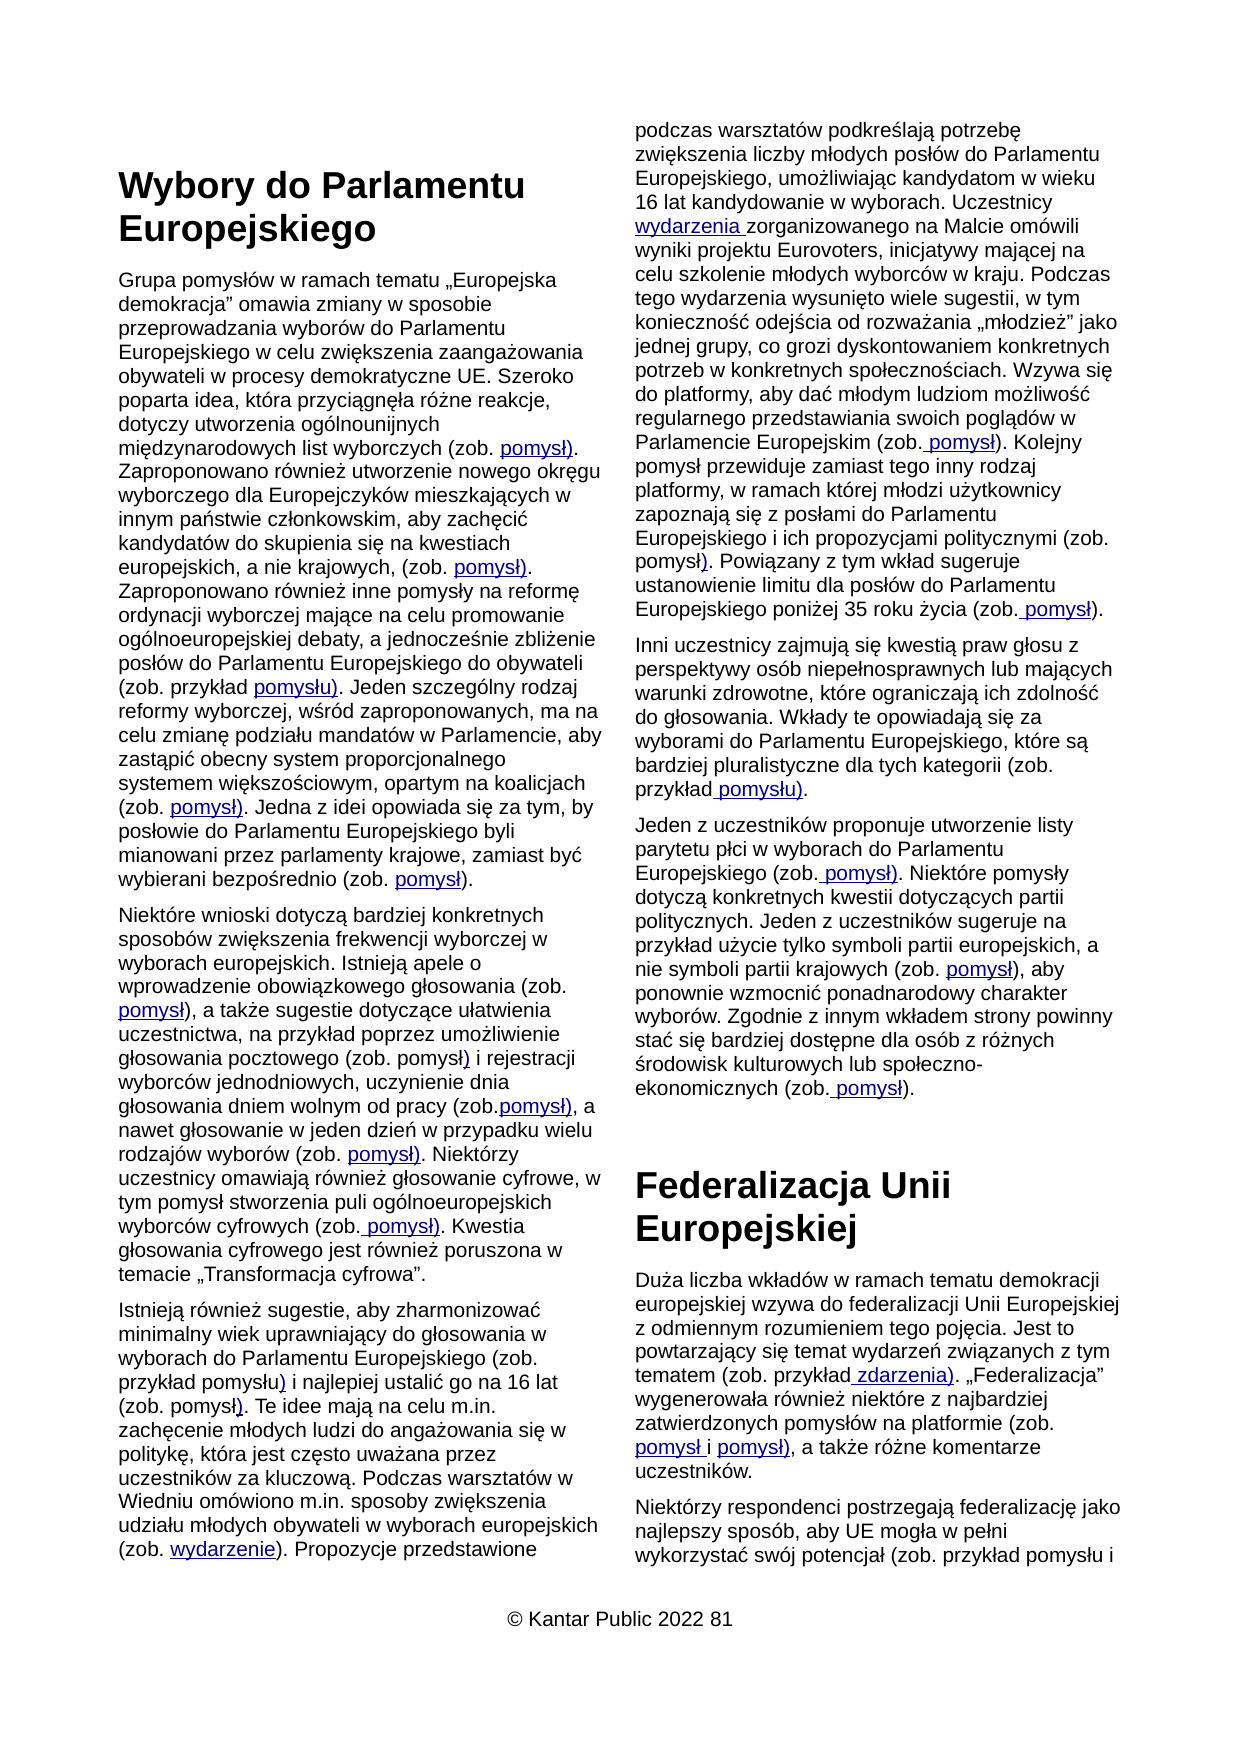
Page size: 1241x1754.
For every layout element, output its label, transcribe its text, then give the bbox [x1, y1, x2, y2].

text Istnieją również sugestie, aby zharmonizować minimalny wiek uprawniający do głosowania w wyborach do Parlamentu Europejskiego (zob. przykład pomysłu) i najlepiej ustalić go na 16 lat (zob. pomysł). Te idee mają na celu m.in. zachęcenie młodych ludzi do angażowania się w politykę, która jest często uważana przez uczestników za kluczową. Podczas warsztatów w Wiedniu omówiono m.in. sposoby zwiększenia udziału młodych obywateli w wyborach europejskich (zob. wydarzenie). Propozycje przedstawione [118, 1298, 605, 1561]
text Grupa pomysłów w ramach tematu „Europejska demokracja” omawia zmiany w sposobie przeprowadzania wyborów do Parlamentu Europejskiego w celu zwiększenia zaangażowania obywateli w procesy demokratyczne UE. Szeroko poparta idea, która przyciągnęła różne reakcje, dotyczy utworzenia ogólnounijnych międzynarodowych list wyborczych (zob. pomysł). Zaproponowano również utworzenie nowego okręgu wyborczego dla Europejczyków mieszkających w innym państwie członkowskim, aby zachęcić kandydatów do skupienia się na kwestiach europejskich, a nie krajowych, (zob. pomysł). Zaproponowano również inne pomysły na reformę ordynacji wyborczej mające na celu promowanie ogólnoeuropejskiej debaty, a jednocześnie zbliżenie posłów do Parlamentu Europejskiego do obywateli (zob. przykład pomysłu). Jeden szczególny rodzaj reformy wyborczej, wśród zaproponowanych, ma na celu zmianę podziału mandatów w Parlamencie, aby zastąpić obecny system proporcjonalnego systemem większościowym, opartym na koalicjach (zob. pomysł). Jedna z idei opowiada się za tym, by posłowie do Parlamentu Europejskiego byli mianowani przez parlamenty krajowe, zamiast być wybierani bezpośrednio (zob. pomysł). [118, 268, 605, 891]
text Niektórzy respondenci postrzegają federalizację jako najlepszy sposób, aby UE mogła w pełni wykorzystać swój potencjał (zob. przykład pomysłu i [635, 1495, 1122, 1567]
text Inni uczestnicy zajmują się kwestią praw głosu z perspektywy osób niepełnosprawnych lub mających warunki zdrowotne, które ograniczają ich zdolność do głosowania. Wkłady te opowiadają się za wyborami do Parlamentu Europejskiego, które są bardziej pluralistyczne dla tych kategorii (zob. przykład pomysłu). [635, 633, 1122, 801]
text Niektóre wnioski dotyczą bardziej konkretnych sposobów zwiększenia frekwencji wyborczej w wyborach europejskich. Istnieją apele o wprowadzenie obowiązkowego głosowania (zob. pomysł), a także sugestie dotyczące ułatwienia uczestnictwa, na przykład poprzez umożliwienie głosowania pocztowego (zob. pomysł) i rejestracji wyborców jednodniowych, uczynienie dnia głosowania dniem wolnym od pracy (zob.pomysł), a nawet głosowanie w jeden dzień w przypadku wielu rodzajów wyborów (zob. pomysł). Niektórzy uczestnicy omawiają również głosowanie cyfrowe, w tym pomysł stworzenia puli ogólnoeuropejskich wyborców cyfrowych (zob. pomysł). Kwestia głosowania cyfrowego jest również poruszona w temacie „Transformacja cyfrowa”. [118, 902, 605, 1286]
subtitle Wybory do Parlamentu Europejskiego [118, 163, 605, 249]
text Jeden z uczestników proponuje utworzenie listy parytetu płci w wyborach do Parlamentu Europejskiego (zob. pomysł). Niektóre pomysły dotyczą konkretnych kwestii dotyczących partii politycznych. Jeden z uczestników sugeruje na przykład użycie tylko symboli partii europejskich, a nie symboli partii krajowych (zob. pomysł), aby ponownie wzmocnić ponadnarodowy charakter wyborów. Zgodnie z innym wkładem strony powinny stać się bardziej dostępne dla osób z różnych środowisk kulturowych lub społeczno-ekonomicznych (zob. pomysł). [635, 813, 1122, 1100]
text Duża liczba wkładów w ramach tematu demokracji europejskiej wzywa do federalizacji Unii Europejskiej z odmiennym rozumieniem tego pojęcia. Jest to powtarzający się temat wydarzeń związanych z tym tematem (zob. przykład zdarzenia). „Federalizacja” wygenerowała również niektóre z najbardziej zatwierdzonych pomysłów na platformie (zob. pomysł i pomysł), a także różne komentarze uczestników. [635, 1267, 1122, 1483]
subtitle Federalizacja Unii Europejskiej [635, 1163, 1122, 1249]
text podczas warsztatów podkreślają potrzebę zwiększenia liczby młodych posłów do Parlamentu Europejskiego, umożliwiając kandydatom w wieku 16 lat kandydowanie w wyborach. Uczestnicy wydarzenia zorganizowanego na Malcie omówili wyniki projektu Eurovoters, inicjatywy mającej na celu szkolenie młodych wyborców w kraju. Podczas tego wydarzenia wysunięto wiele sugestii, w tym konieczność odejścia od rozważania „młodzież” jako jednej grupy, co grozi dyskontowaniem konkretnych potrzeb w konkretnych społecznościach. Wzywa się do platformy, aby dać młodym ludziom możliwość regularnego przedstawiania swoich poglądów w Parlamencie Europejskim (zob. pomysł). Kolejny pomysł przewiduje zamiast tego inny rodzaj platformy, w ramach której młodzi użytkownicy zapoznają się z posłami do Parlamentu Europejskiego i ich propozycjami politycznymi (zob. pomysł). Powiązany z tym wkład sugeruje ustanowienie limitu dla posłów do Parlamentu Europejskiego poniżej 35 roku życia (zob. pomysł). [635, 118, 1122, 621]
